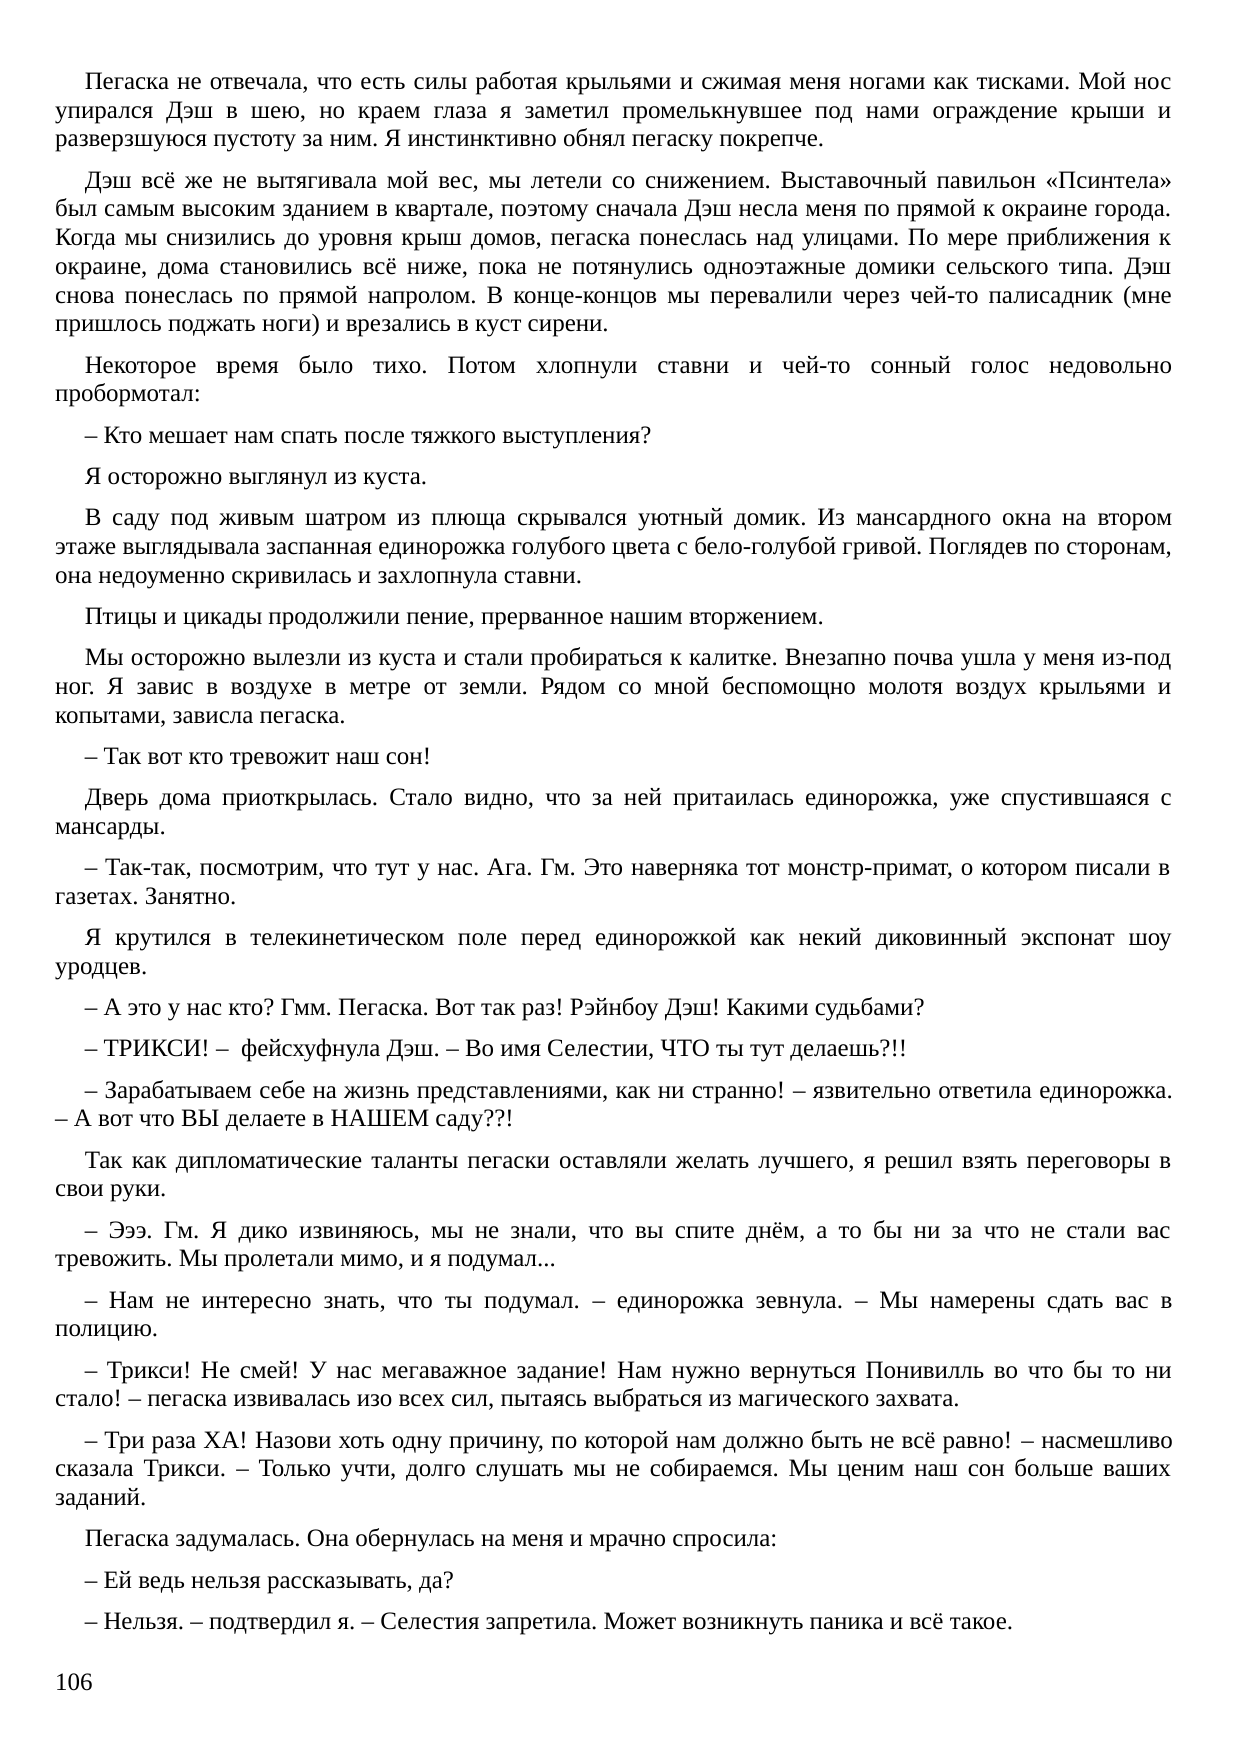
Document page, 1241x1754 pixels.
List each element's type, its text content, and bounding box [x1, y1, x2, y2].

text Дверь дома приоткрылась. Стало видно, что за ней притаилась единорожка, уже спустившаяся с мансарды. [55, 782, 1173, 840]
text – Так вот кто тревожит наш сон! [55, 741, 1173, 770]
text Я крутился в телекинетическом поле перед единорожкой как некий диковинный экспонат шоу уродцев. [55, 922, 1173, 980]
text – Эээ. Гм. Я дико извиняюсь, мы не знали, что вы спите днём, а то бы ни за что не стали вас тревожить. Мы пролетали мимо, и я подумал... [55, 1215, 1173, 1272]
text Так как дипломатические таланты пегаски оставляли желать лучшего, я решил взять переговоры в свои руки. [55, 1145, 1173, 1202]
text Некоторое время было тихо. Потом хлопнули ставни и чей-то сонный голос недовольно пробормотал: [55, 350, 1173, 407]
text – А это у нас кто? Гмм. Пегаска. Вот так раз! Рэйнбоу Дэш! Какими судьбами? [55, 992, 1173, 1021]
text – Нельзя. – подтвердил я. – Селестия запретила. Может возникнуть паника и всё такое. [55, 1606, 1173, 1635]
text В саду под живым шатром из плюща скрывался уютный домик. Из мансардного окна на втором этаже выглядывала заспанная единорожка голубого цвета с бело-голубой гривой. Поглядев по сторонам, она недоуменно скривилась и захлопнула ставни. [55, 502, 1173, 588]
text Дэш всё же не вытягивала мой вес, мы летели со снижением. Выставочный павильон «Псинтела» был самым высоким зданием в квартале, поэтому сначала Дэш несла меня по прямой к окраине города. Когда мы снизились до уровня крыш домов, пегаска понеслась над улицами. По мере приближения к окраине, дома становились всё ниже, пока не потянулись одноэтажные домики сельского типа. Дэш снова понеслась по прямой напролом. В конце-концов мы перевалили через чей-то палисадник (мне пришлось поджать ноги) и врезались в куст сирени. [55, 165, 1173, 337]
text – Три раза ХА! Назови хоть одну причину, по которой нам должно быть не всё равно! – насмешливо сказала Трикси. – Только учти, долго слушать мы не собираемся. Мы ценим наш сон больше ваших заданий. [55, 1425, 1173, 1511]
text Птицы и цикады продолжили пение, прерванное нашим вторжением. [55, 601, 1173, 630]
text – Трикси! Не смей! У нас мегаважное задание! Нам нужно вернуться Понивилль во что бы то ни стало! – пегаска извивалась изо всех сил, пытаясь выбраться из магического захвата. [55, 1355, 1173, 1412]
text – Нам не интересно знать, что ты подумал. – единорожка зевнула. – Мы намерены сдать вас в полицию. [55, 1285, 1173, 1342]
text Пегаска задумалась. Она обернулась на меня и мрачно спросила: [55, 1523, 1173, 1552]
text Пегаска не отвечала, что есть силы работая крыльями и сжимая меня ногами как тисками. Мой нос упирался Дэш в шею, но краем глаза я заметил промелькнувшее под нами ограждение крыши и разверзшуюся пустоту за ним. Я инстинктивно обнял пегаску покрепче. [55, 66, 1173, 152]
text – Ей ведь нельзя рассказывать, да? [55, 1565, 1173, 1593]
text Я осторожно выглянул из куста. [55, 461, 1173, 490]
text Мы осторожно вылезли из куста и стали пробираться к калитке. Внезапно почва ушла у меня из-под ног. Я завис в воздухе в метре от земли. Рядом со мной беспомощно молотя воздух крыльями и копытами, зависла пегаска. [55, 642, 1173, 728]
text – Так-так, посмотрим, что тут у нас. Ага. Гм. Это наверняка тот монстр-примат, о котором писали в газетах. Занятно. [55, 852, 1173, 910]
text – ТРИКСИ! – фейсхуфнула Дэш. – Во имя Селестии, ЧТО ты тут делаешь?!! [55, 1033, 1173, 1062]
text – Зарабатываем себе на жизнь представлениями, как ни странно! – язвительно ответила единорожка. – А вот что ВЫ делаете в НАШЕМ саду??! [55, 1075, 1173, 1132]
text – Кто мешает нам спать после тяжкого выступления? [55, 420, 1173, 448]
